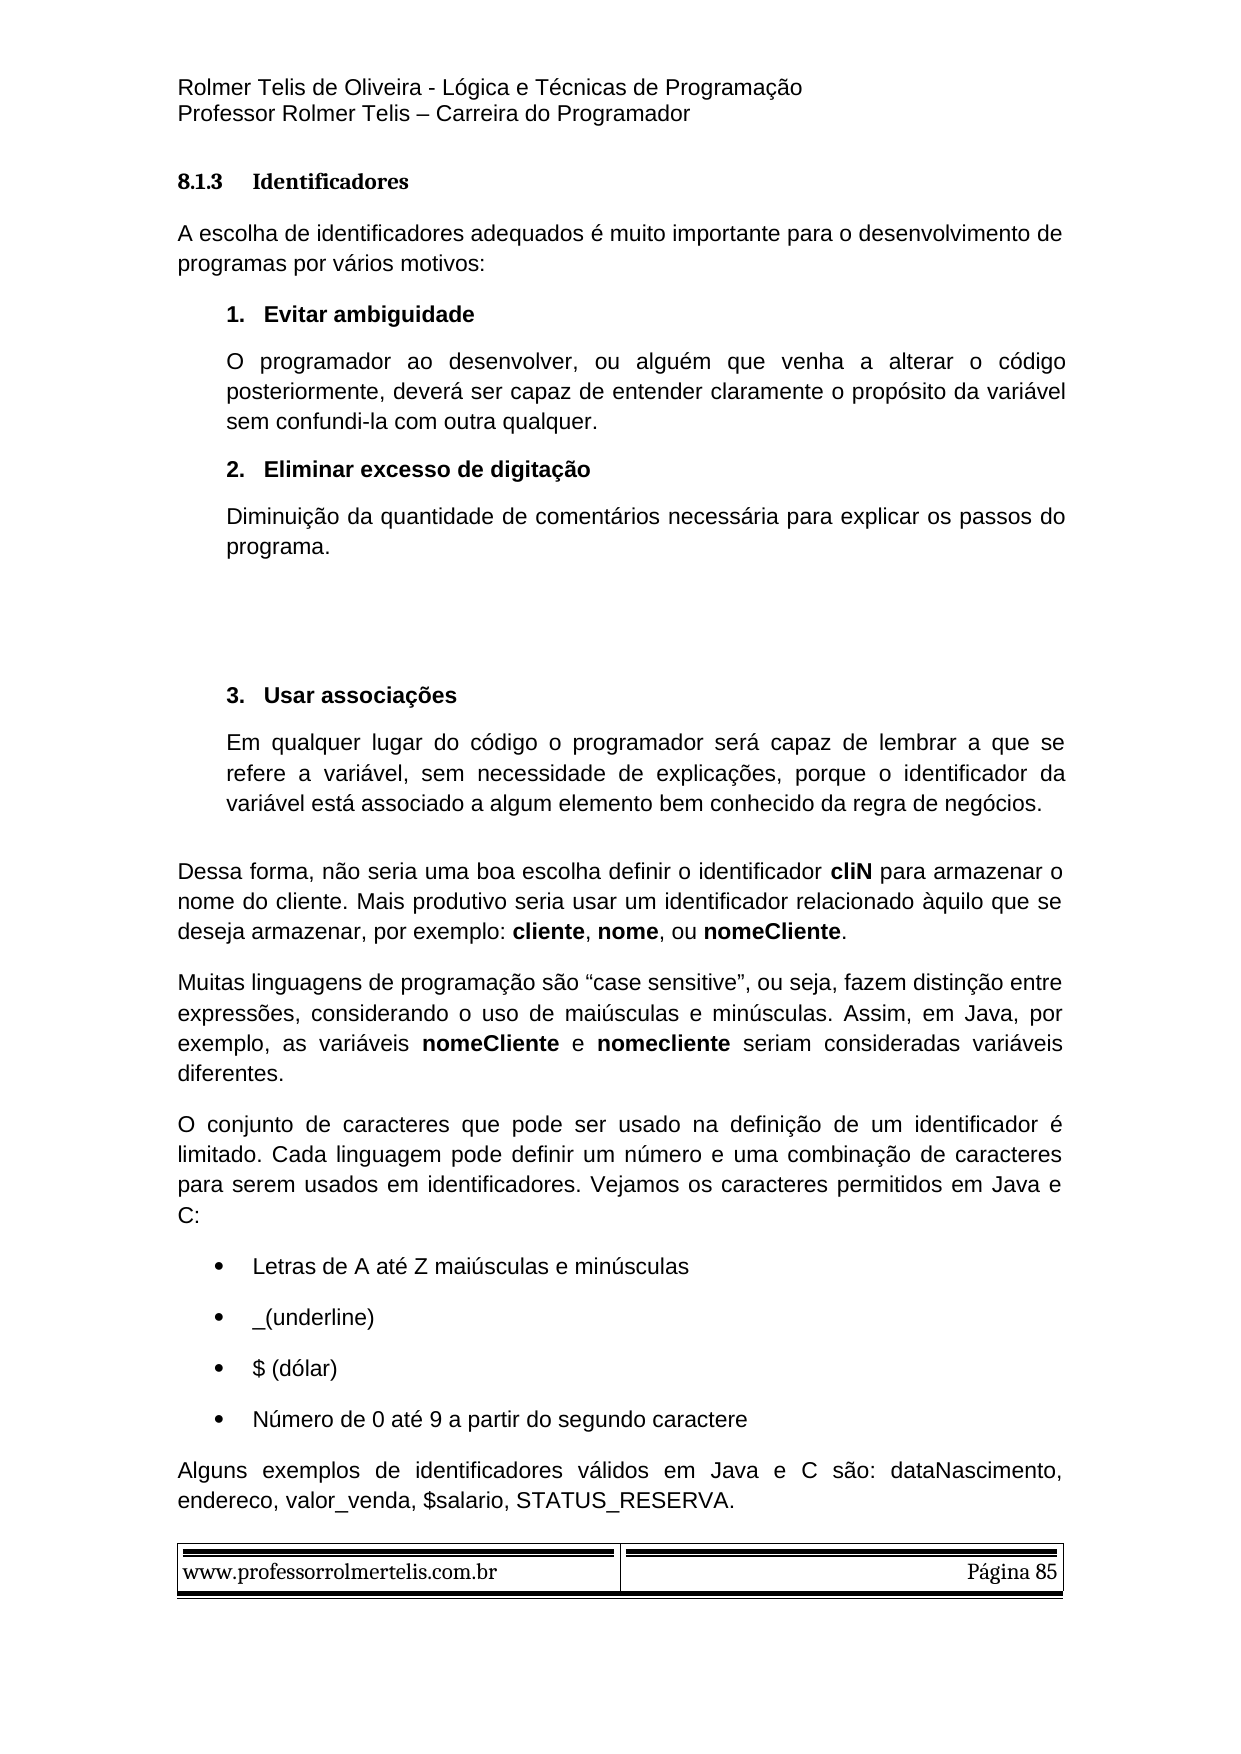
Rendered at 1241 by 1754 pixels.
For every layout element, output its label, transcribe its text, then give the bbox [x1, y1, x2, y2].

table_header Evitar ambiguidade [177, 301, 1078, 348]
table_cell O programador ao desenvolver, ou alguém que venha a alterar o código posteriormente, deverá ser capaz de entender claramente o propósito da variável sem confundi-la com outra qualquer. [177, 348, 1078, 456]
list _(underline) [215, 1304, 1063, 1330]
text Muitas linguagens de programação são “case sensitive”, ou seja, fazem distinção entre expressões, considerando o uso de maiúsculas e minúsculas. Assim, em Java, por exemplo, as variáveis nomeCliente e nomecliente seriam consideradas variáveis diferentes. [177, 969, 1063, 1086]
table_cell Diminuição da quantidade de comentários necessária para explicar os passos do programa. [177, 503, 1078, 682]
subtitle Identificadores [177, 168, 1063, 195]
table_cell Eliminar excesso de digitação [177, 456, 1078, 503]
table_cell Em qualquer lugar do código o programador será capaz de lembrar a que se refere a variável, sem necessidade de explicações, porque o identificador da variável está associado a algum elemento bem conhecido da regra de negócios. [177, 729, 1078, 837]
list Letras de A até Z maiúsculas e minúsculas [215, 1253, 1063, 1279]
text Dessa forma, não seria uma boa escolha definir o identificador cliN para armazenar o nome do cliente. Mais produtivo seria usar um identificador relacionado àquilo que se deseja armazenar, por exemplo: cliente, nome, ou nomeCliente. [177, 858, 1063, 944]
list Número de 0 até 9 a partir do segundo caractere [215, 1406, 1063, 1432]
text A escolha de identificadores adequados é muito importante para o desenvolvimento de programas por vários motivos: [177, 219, 1063, 276]
table_cell Usar associações [177, 682, 1078, 729]
text Alguns exemplos de identificadores válidos em Java e C são: dataNascimento, endereco, valor_venda, $salario, STATUS_RESERVA. [177, 1457, 1063, 1513]
text O conjunto de caracteres que pode ser usado na definição de um identificador é limitado. Cada linguagem pode definir um número e uma combinação de caracteres para serem usados em identificadores. Vejamos os caracteres permitidos em Java e C: [177, 1111, 1063, 1228]
list $ (dólar) [215, 1355, 1063, 1381]
